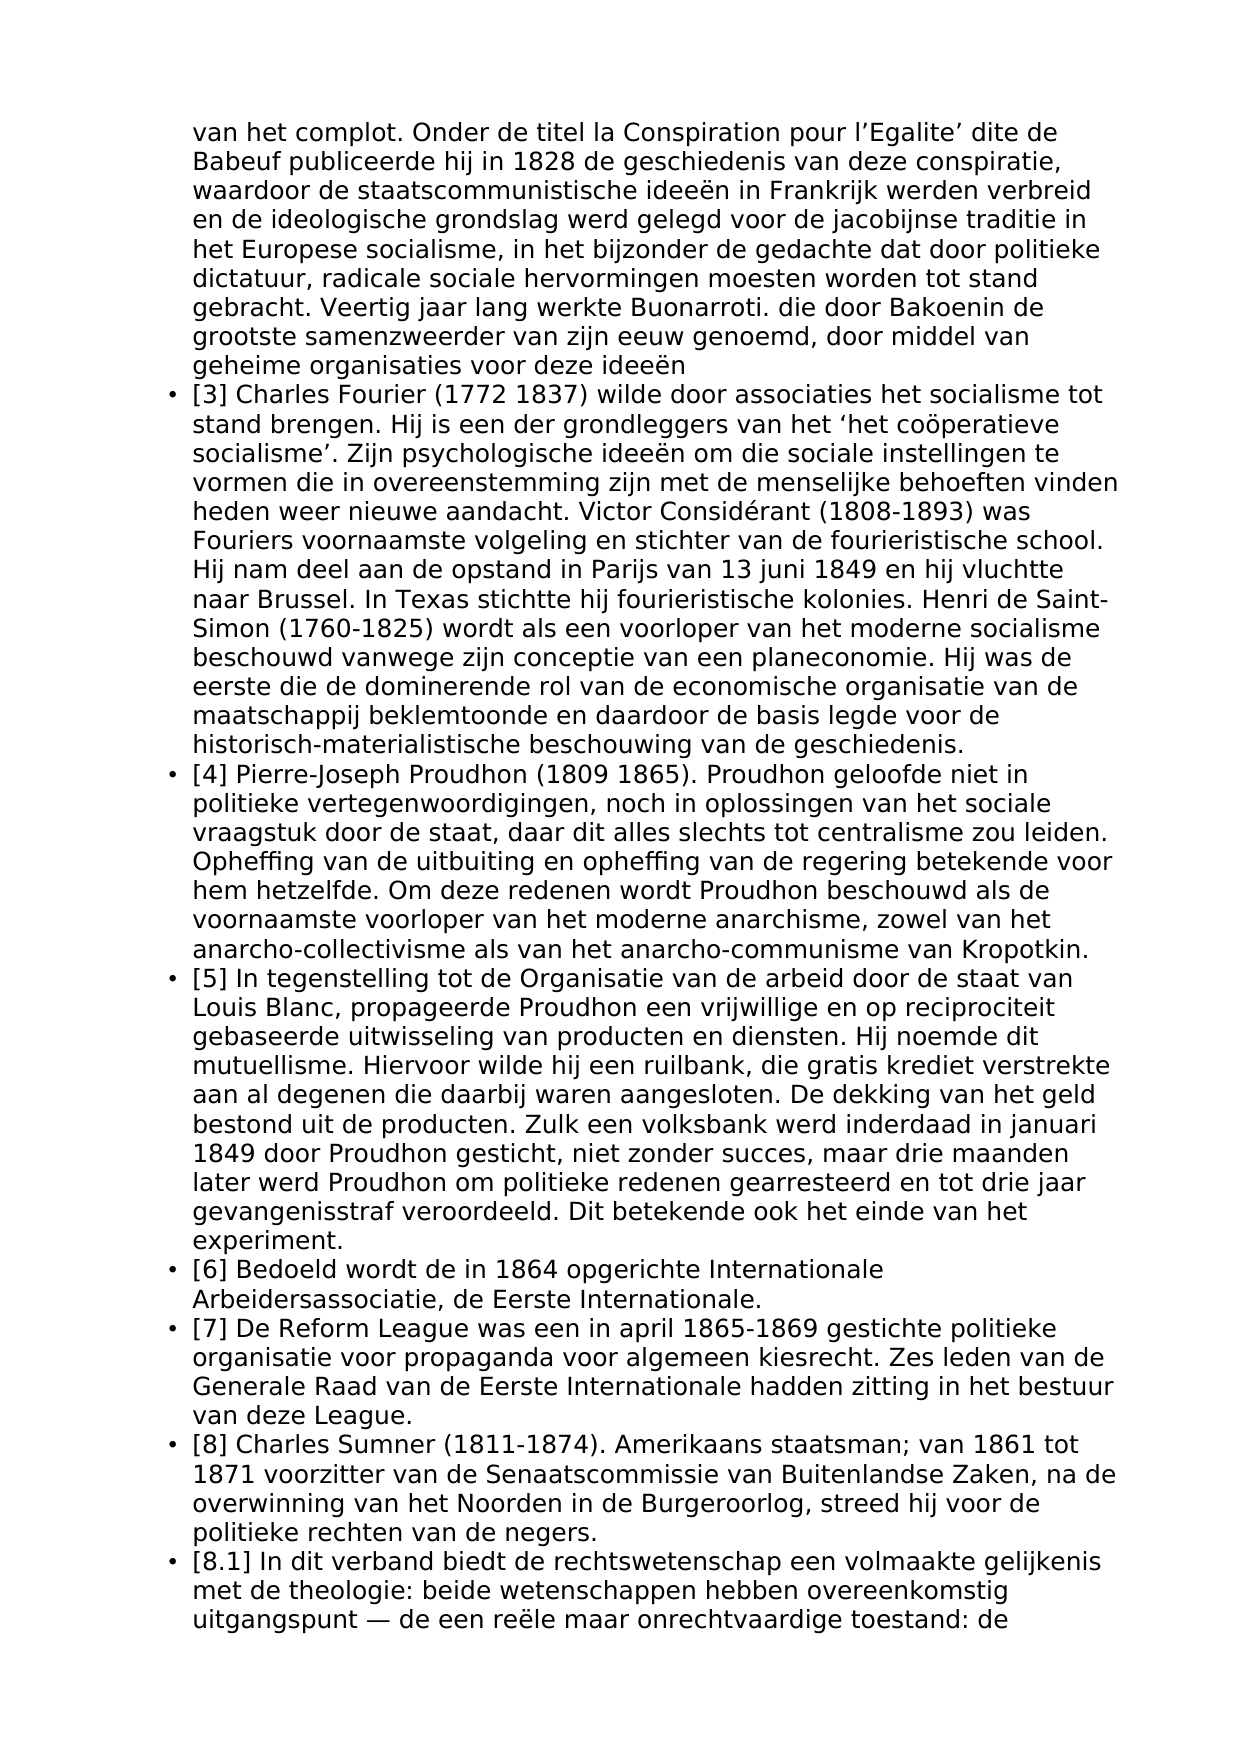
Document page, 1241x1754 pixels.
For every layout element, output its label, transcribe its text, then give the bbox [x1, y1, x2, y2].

list [7] De Reform League was een in april 1865-1869 gestichte politieke organisatie voor propaganda voor algemeen kiesrecht. Zes leden van de Generale Raad van de Eerste Internationale hadden zitting in het bestuur van deze League. [177, 1314, 1122, 1431]
list [6] Bedoeld wordt de in 1864 opgerichte Internationale Arbeidersassociatie, de Eerste Internationale. [177, 1256, 1122, 1314]
list [5] In tegenstelling tot de Organisatie van de arbeid door de staat van Louis Blanc, propageerde Proudhon een vrijwillige en op reciprociteit gebaseerde uitwisseling van producten en diensten. Hij noemde dit mutuellisme. Hiervoor wilde hij een ruilbank, die gratis krediet verstrekte aan al degenen die daarbij waren aangesloten. De dekking van het geld bestond uit de producten. Zulk een volksbank werd inderdaad in januari 1849 door Proudhon gesticht, niet zonder succes, maar drie maanden later werd Proudhon om politieke redenen gearresteerd en tot drie jaar gevangenisstraf veroordeeld. Dit betekende ook het einde van het experiment. [177, 964, 1122, 1256]
list [8.1] In dit verband biedt de rechtswetenschap een volmaakte gelijkenis met de theologie: beide wetenschappen hebben overeenkomstig uitgangspunt — de een reële maar onrechtvaardige toestand: de [177, 1547, 1122, 1635]
list [3] Charles Fourier (1772 1837) wilde door associaties het socialisme tot stand brengen. Hij is een der grondleggers van het ‘het coöperatieve socialisme’. Zijn psychologische ideeën om die sociale instellingen te vormen die in overeenstemming zijn met de menselijke behoeften vinden heden weer nieuwe aandacht. Victor Considérant (1808-1893) was Fouriers voornaamste volgeling en stichter van de fourieristische school. Hij nam deel aan de opstand in Parijs van 13 juni 1849 en hij vluchtte naar Brussel. In Texas stichtte hij fourieristische kolonies. Henri de Saint-Simon (1760-1825) wordt als een voorloper van het moderne socialisme beschouwd vanwege zijn conceptie van een planeconomie. Hij was de eerste die de dominerende rol van de economische organisatie van de maatschappij beklemtoonde en daardoor de basis legde voor de historisch-materialistische beschouwing van de geschiedenis. [177, 381, 1122, 760]
list [8] Charles Sumner (1811-1874). Amerikaans staatsman; van 1861 tot 1871 voorzitter van de Senaatscommissie van Buitenlandse Zaken, na de overwinning van het Noorden in de Burgeroorlog, streed hij voor de politieke rechten van de negers. [177, 1431, 1122, 1547]
list van het complot. Onder de titel la Conspiration pour l’Egalite’ dite de Babeuf publiceerde hij in 1828 de geschiedenis van deze conspiratie, waardoor de staatscommunistische ideeën in Frankrijk werden verbreid en de ideologische grondslag werd gelegd voor de jacobijnse traditie in het Europese socialisme, in het bijzonder de gedachte dat door politieke dictatuur, radicale sociale hervormingen moesten worden tot stand gebracht. Veertig jaar lang werkte Buonarroti. die door Bakoenin de grootste samenzweerder van zijn eeuw genoemd, door middel van geheime organisaties voor deze ideeën [177, 118, 1122, 381]
list [4] Pierre-Joseph Proudhon (1809 1865). Proudhon geloofde niet in politieke vertegenwoordigingen, noch in oplossingen van het sociale vraagstuk door de staat, daar dit alles slechts tot centralisme zou leiden. Opheffing van de uitbuiting en opheffing van de regering betekende voor hem hetzelfde. Om deze redenen wordt Proudhon beschouwd als de voornaamste voorloper van het moderne anarchisme, zowel van het anarcho-collectivisme als van het anarcho-communisme van Kropotkin. [177, 760, 1122, 964]
